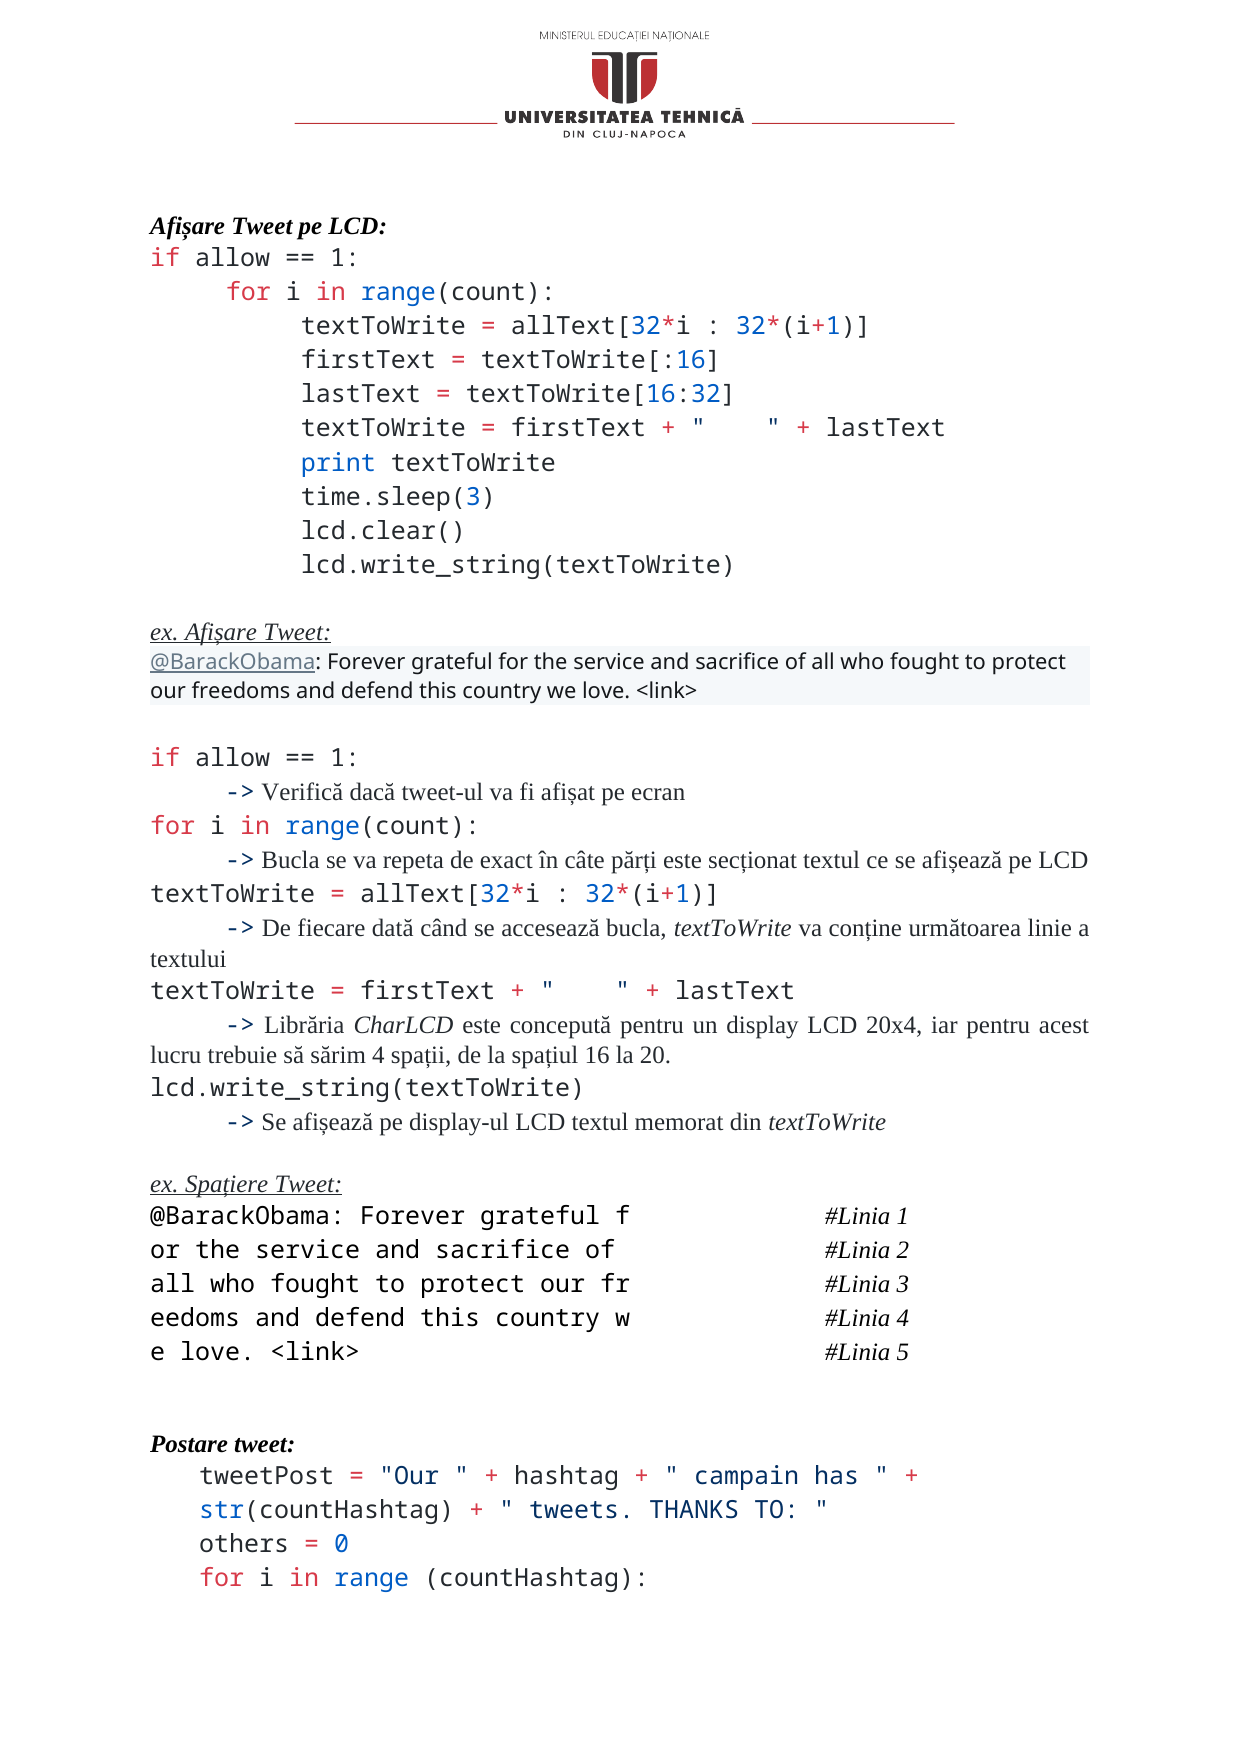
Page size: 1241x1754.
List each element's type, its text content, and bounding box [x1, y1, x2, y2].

text textToWrite = allText[32*i : 32*(i+1)] [150, 876, 1090, 910]
text Afișare Tweet pe LCD: [150, 211, 1090, 240]
text -> Verifică dacă tweet-ul va fi afișat pe ecran [150, 773, 1090, 807]
text eedoms and defend this country w #Linia 4 [150, 1300, 1090, 1334]
text if allow == 1: [150, 240, 1090, 274]
table_cell [150, 1526, 183, 1560]
text all who fought to protect our fr #Linia 3 [150, 1266, 1090, 1300]
text if allow == 1: [150, 739, 1090, 773]
table_cell for i in range (countHashtag): [183, 1560, 1090, 1594]
text lcd.write_string(textToWrite) [150, 1069, 1090, 1103]
table_cell firstText = textToWrite[:16] lastText = textToWrite[16:32] textToWrite = firstText + " " + lastText print textToWrite [150, 342, 1169, 478]
table_cell lcd.write_string(textToWrite) [150, 546, 1169, 580]
text -> De fiecare dată când se accesează bucla, textToWrite va conține următoarea linie a textului [150, 910, 1090, 972]
table_cell textToWrite = allText[32*i : 32*(i+1)] [150, 308, 1169, 342]
text @BarackObama: Forever grateful f #Linia 1 [150, 1197, 1090, 1232]
text for i in range(count): [150, 807, 1090, 842]
text -> Se afișează pe display-ul LCD textul memorat din textToWrite [150, 1103, 1090, 1137]
text -> Librăria CharLCD este concepută pentru un display LCD 20x4, iar pentru acest lucru trebuie să sărim 4 spații, de la spațiul 16 la 20. [150, 1007, 1090, 1069]
text or the service and sacrifice of #Linia 2 [150, 1232, 1090, 1266]
table_cell others = 0 [183, 1526, 1090, 1560]
text e love. <link> #Linia 5 [150, 1334, 1090, 1368]
text ex. Spațiere Tweet: [150, 1166, 1090, 1197]
table_header tweetPost = "Our " + hashtag + " campain has " + str(countHashtag) + " tweets. THANKS TO: " [183, 1458, 1090, 1526]
table_header [150, 1458, 183, 1526]
text @BarackObama: Forever grateful for the service and sacrifice of all who fought to protect our freedoms and defend this country we love. <link> [150, 646, 1090, 705]
table_cell time.sleep(3) [150, 478, 1169, 512]
text -> Bucla se va repeta de exact în câte părți este secționat textul ce se afișează pe LCD [150, 842, 1090, 876]
text ex. Afișare Tweet: [150, 614, 1090, 646]
text Postare tweet: [150, 1429, 1090, 1458]
table_header for i in range(count): [150, 274, 1169, 308]
table_cell [150, 1560, 183, 1594]
table_cell [150, 580, 1169, 614]
table_cell lcd.clear() [150, 512, 1169, 546]
text textToWrite = firstText + " " + lastText [150, 972, 1090, 1007]
